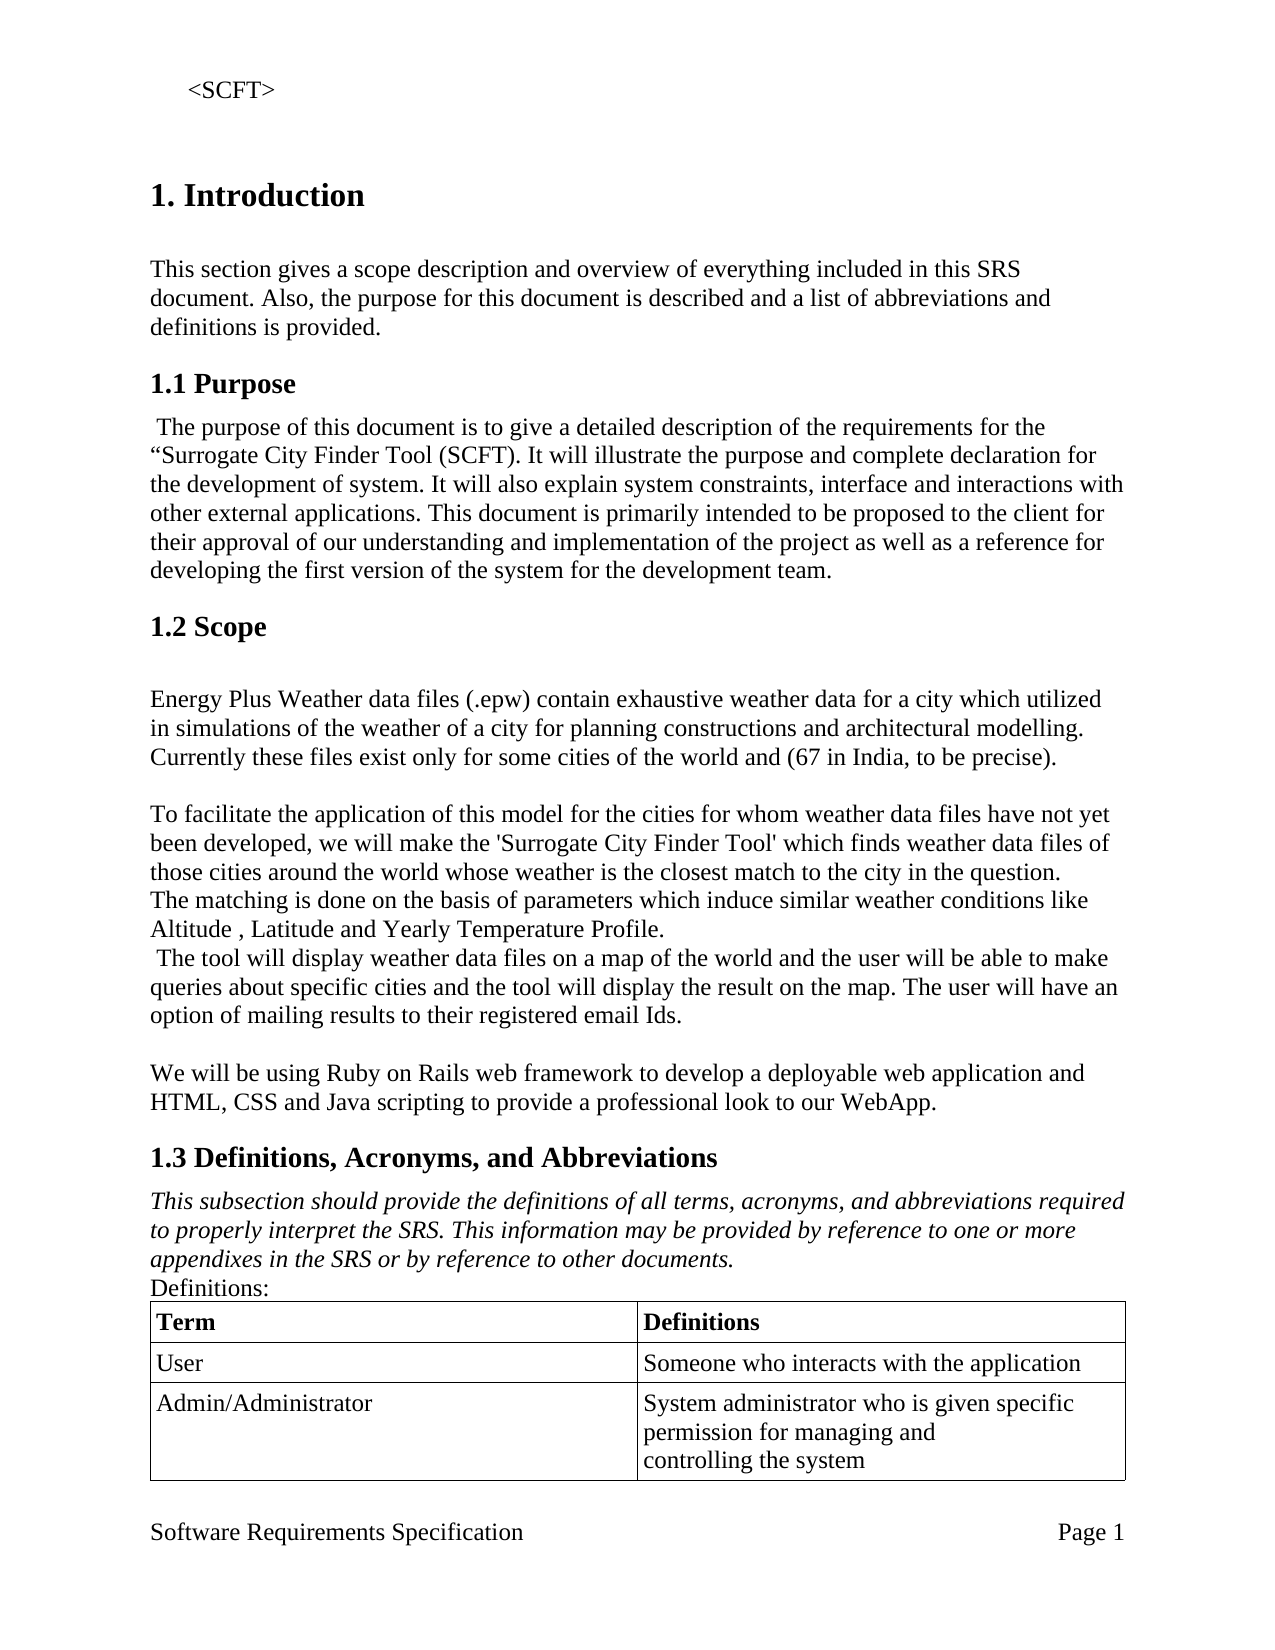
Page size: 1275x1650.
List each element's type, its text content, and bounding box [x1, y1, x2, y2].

subtitle 1. Introduction [150, 175, 1125, 213]
text The matching is done on the basis of parameters which induce similar weather conditions like Altitude , Latitude and Yearly Temperature Profile. [150, 885, 1125, 943]
text To facilitate the application of this model for the cities for whom weather data files have not yet been developed, we will make the 'Surrogate City Finder Tool' which finds weather data files of those cities around the world whose weather is the closest match to the city in the question. [150, 799, 1125, 885]
text Definitions: [150, 1273, 1125, 1301]
subtitle 1.3 Definitions, Acronyms, and Abbreviations [150, 1140, 1125, 1174]
table_cell Someone who interacts with the application [638, 1343, 1125, 1382]
table_header Definitions [638, 1302, 1125, 1342]
text This subsection should provide the definitions of all terms, acronyms, and abbreviations required to properly interpret the SRS. This information may be provided by reference to one or more appendixes in the SRS or by reference to other documents. [150, 1186, 1125, 1273]
table_cell User [151, 1343, 637, 1382]
text Energy Plus Weather data files (.epw) contain exhaustive weather data for a city which utilized in simulations of the weather of a city for planning constructions and architectural modelling. Currently these files exist only for some cities of the world and (67 in India, to be precise). [150, 684, 1125, 770]
subtitle 1.2 Scope [150, 609, 1125, 643]
table_cell Admin/Administrator [151, 1383, 637, 1480]
table_header Term [151, 1302, 637, 1342]
table_cell System administrator who is given specific permission for managing and controlling the system [638, 1383, 1125, 1480]
text We will be using Ruby on Rails web framework to develop a deployable web application and HTML, CSS and Java scripting to provide a professional look to our WebApp. [150, 1058, 1125, 1115]
text The purpose of this document is to give a detailed description of the requirements for the “Surrogate City Finder Tool (SCFT). It will illustrate the purpose and complete declaration for the development of system. It will also explain system constraints, interface and interactions with other external applications. This document is primarily intended to be proposed to the client for their approval of our understanding and implementation of the project as well as a reference for developing the first version of the system for the development team. [150, 412, 1125, 584]
text This section gives a scope description and overview of everything included in this SRS document. Also, the purpose for this document is described and a list of abbreviations and definitions is provided. [150, 254, 1125, 341]
text The tool will display weather data files on a map of the world and the user will be able to make queries about specific cities and the tool will display the result on the map. The user will have an option of mailing results to their registered email Ids. [150, 943, 1125, 1029]
subtitle 1.1 Purpose [150, 366, 1125, 399]
